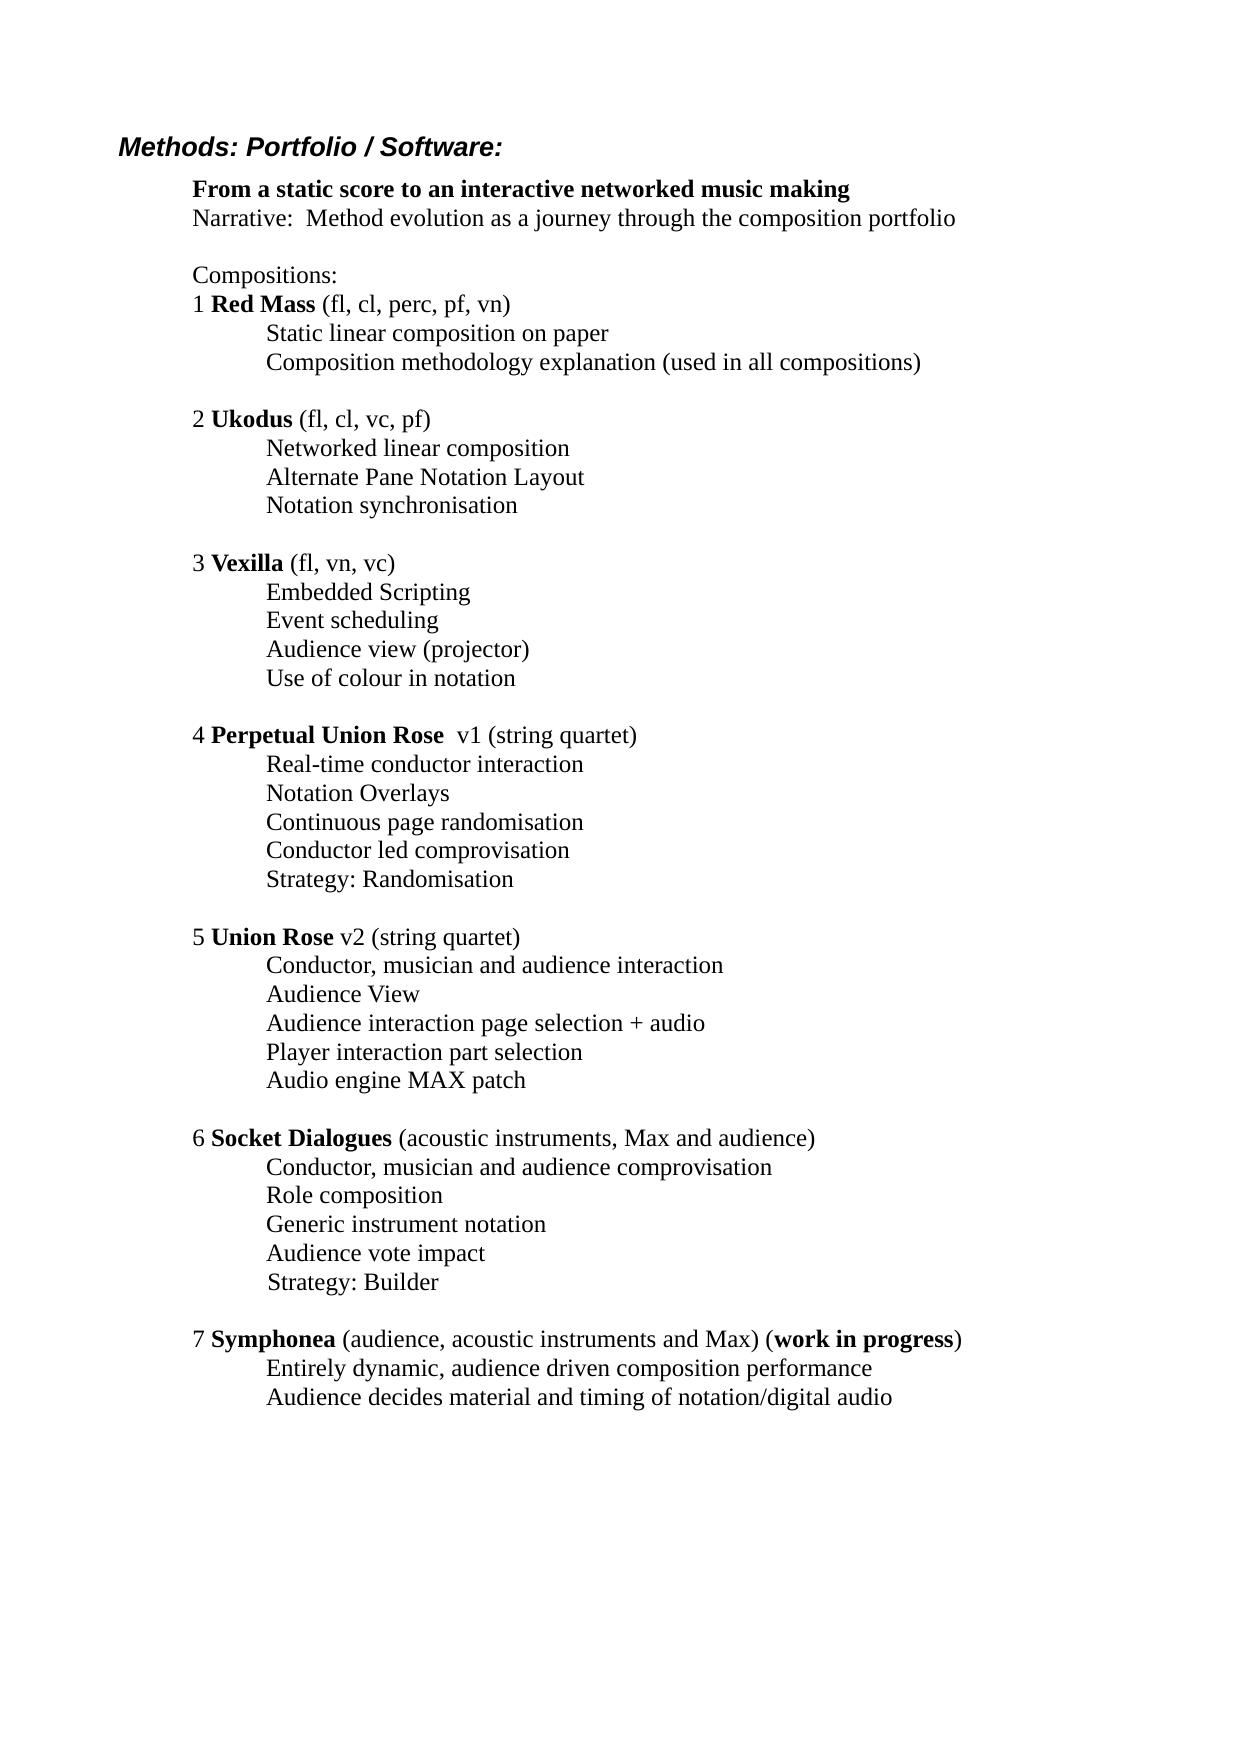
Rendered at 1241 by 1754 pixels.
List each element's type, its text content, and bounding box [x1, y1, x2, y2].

text Real-time conductor interaction [192, 749, 1122, 778]
text Notation synchronisation [192, 491, 1122, 519]
text 1 Red Mass (fl, cl, perc, pf, vn) [192, 289, 1122, 318]
text Alternate Pane Notation Layout [192, 462, 1122, 491]
text Player interaction part selection [192, 1037, 1122, 1066]
text Narrative: Method evolution as a journey through the composition portfolio [192, 203, 1122, 232]
text Use of colour in notation [192, 663, 1122, 692]
text 5 Union Rose v2 (string quartet) [192, 922, 1122, 951]
text Event scheduling [192, 606, 1122, 634]
text Audience decides material and timing of notation/digital audio [192, 1382, 1122, 1411]
text Audience View [192, 979, 1122, 1008]
text 7 Symphonea (audience, acoustic instruments and Max) (work in progress) [192, 1324, 1122, 1353]
subtitle Methods: Portfolio / Software: [118, 131, 1122, 162]
text 3 Vexilla (fl, vn, vc) [192, 548, 1122, 577]
text Notation Overlays [192, 778, 1122, 807]
text Audio engine MAX patch [192, 1066, 1122, 1094]
text Generic instrument notation [192, 1209, 1122, 1238]
text Strategy: Randomisation [192, 864, 1122, 893]
text Audience view (projector) [192, 634, 1122, 663]
text Entirely dynamic, audience driven composition performance [192, 1353, 1122, 1382]
text Audience interaction page selection + audio [192, 1008, 1122, 1037]
text Compositions: [192, 261, 1122, 289]
text Composition methodology explanation (used in all compositions) [192, 347, 1122, 376]
text Static linear composition on paper [192, 318, 1122, 347]
text Audience vote impact [192, 1238, 1122, 1267]
text Conductor, musician and audience interaction [192, 951, 1122, 979]
text 4 Perpetual Union Rose v1 (string quartet) [192, 721, 1122, 749]
text From a static score to an interactive networked music making [192, 174, 1122, 203]
text Role composition [192, 1181, 1122, 1209]
text 6 Socket Dialogues (acoustic instruments, Max and audience) [192, 1123, 1122, 1152]
text Continuous page randomisation [192, 807, 1122, 836]
text Embedded Scripting [192, 577, 1122, 606]
text Strategy: Builder [192, 1267, 1122, 1296]
text Conductor, musician and audience comprovisation [192, 1152, 1122, 1181]
text Conductor led comprovisation [192, 836, 1122, 864]
text 2 Ukodus (fl, cl, vc, pf) [192, 404, 1122, 433]
text Networked linear composition [192, 433, 1122, 462]
